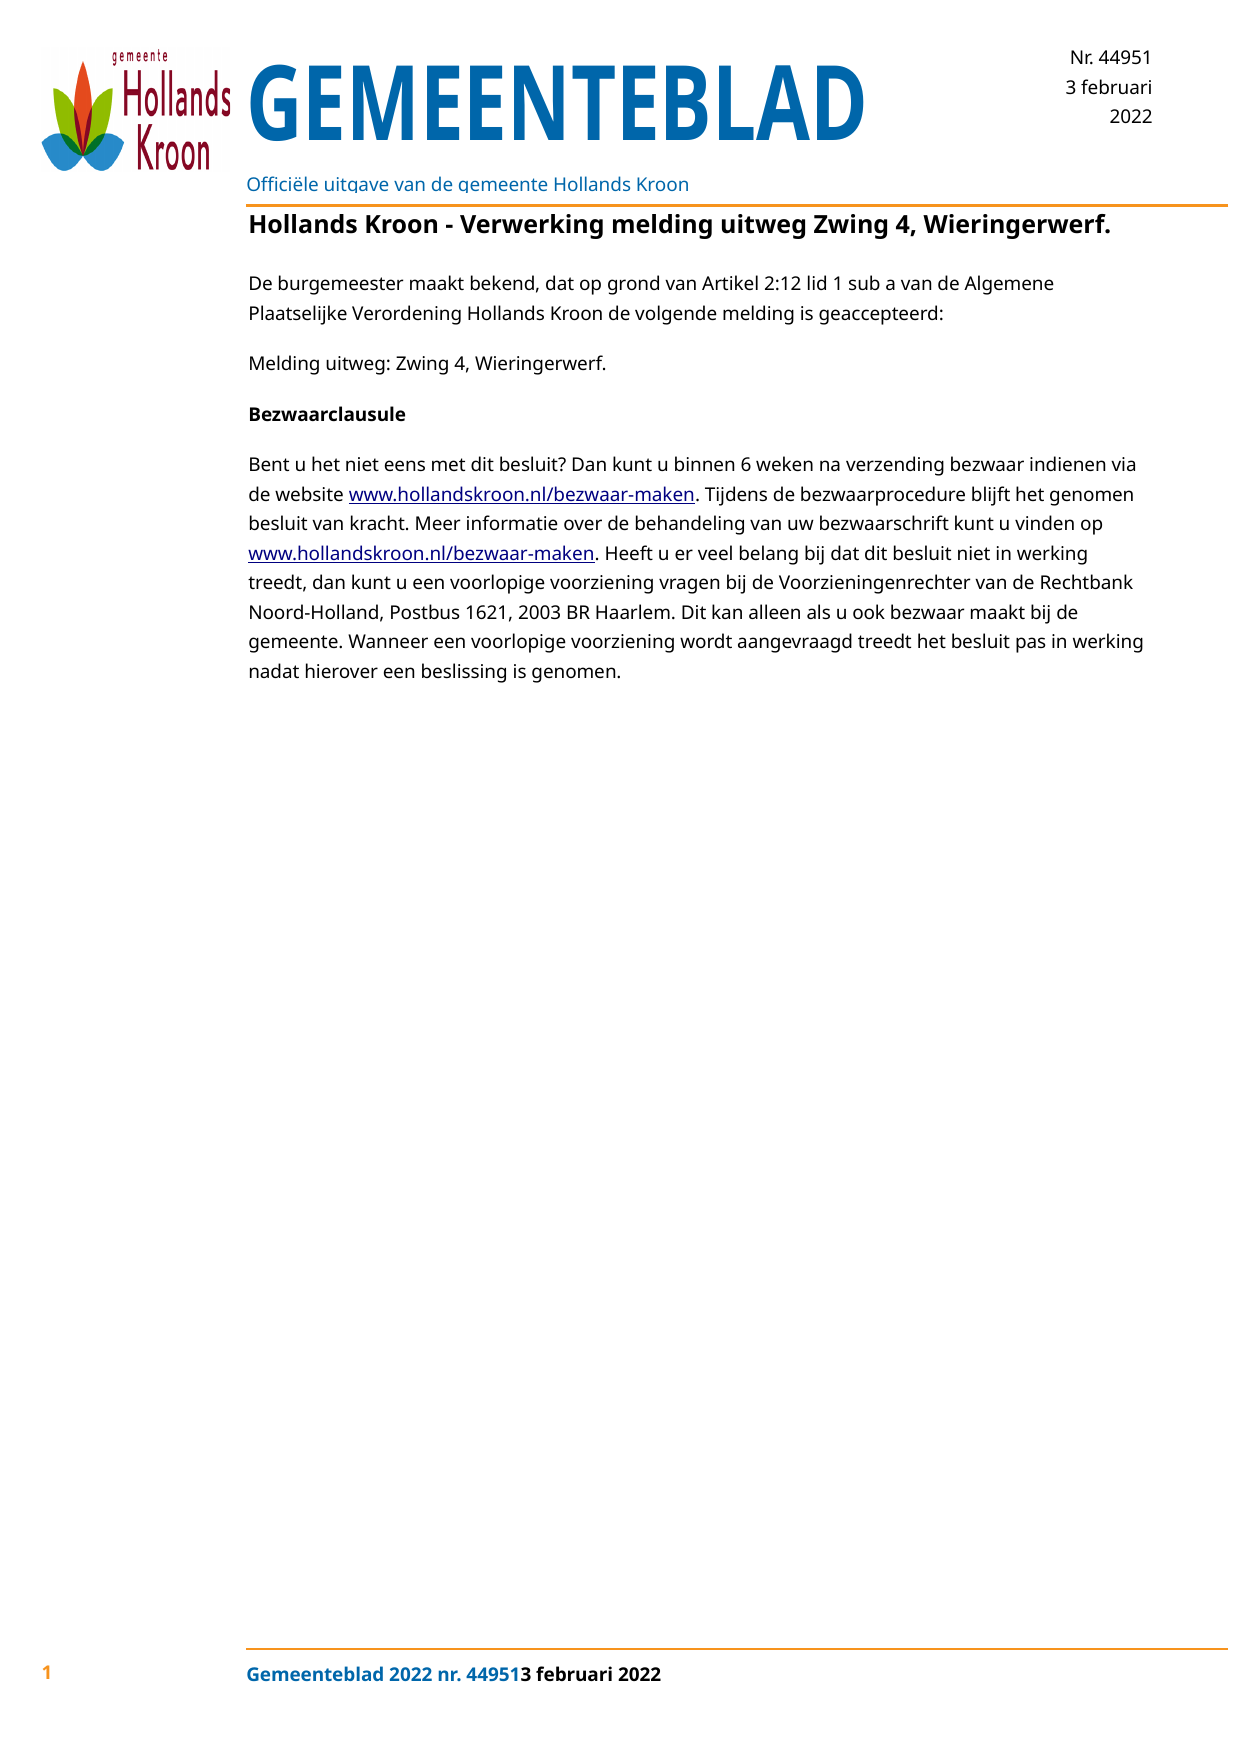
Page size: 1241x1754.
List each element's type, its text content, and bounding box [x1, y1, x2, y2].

text Bezwaarclausule [248, 401, 1152, 426]
text Hollands Kroon - Verwerking melding uitweg Zwing 4, Wieringerwerf. [248, 207, 1152, 241]
text De burgemeester maakt bekend, dat op grond van Artikel 2:12 lid 1 sub a van de Algemene Plaatselijke Verordening Hollands Kroon de volgende melding is geaccepteerd: [248, 270, 1152, 326]
text Bent u het niet eens met dit besluit? Dan kunt u binnen 6 weken na verzending bezwaar indienen via de website www.hollandskroon.nl/bezwaar-maken. Tijdens de bezwaarprocedure blijft het genomen besluit van kracht. Meer informatie over de behandeling van uw bezwaarschrift kunt u vinden op www.hollandskroon.nl/bezwaar-maken. Heeft u er veel belang bij dat dit besluit niet in werking treedt, dan kunt u een voorlopige voorziening vragen bij de Voorzieningenrechter van de Rechtbank Noord-Holland, Postbus 1621, 2003 BR Haarlem. Dit kan alleen als u ook bezwaar maakt bij de gemeente. Wanneer een voorlopige voorziening wordt aangevraagd treedt het besluit pas in werking nadat hierover een beslissing is genomen. [248, 451, 1152, 684]
text Melding uitweg: Zwing 4, Wieringerwerf. [248, 350, 1152, 376]
picture [41, 47, 231, 172]
